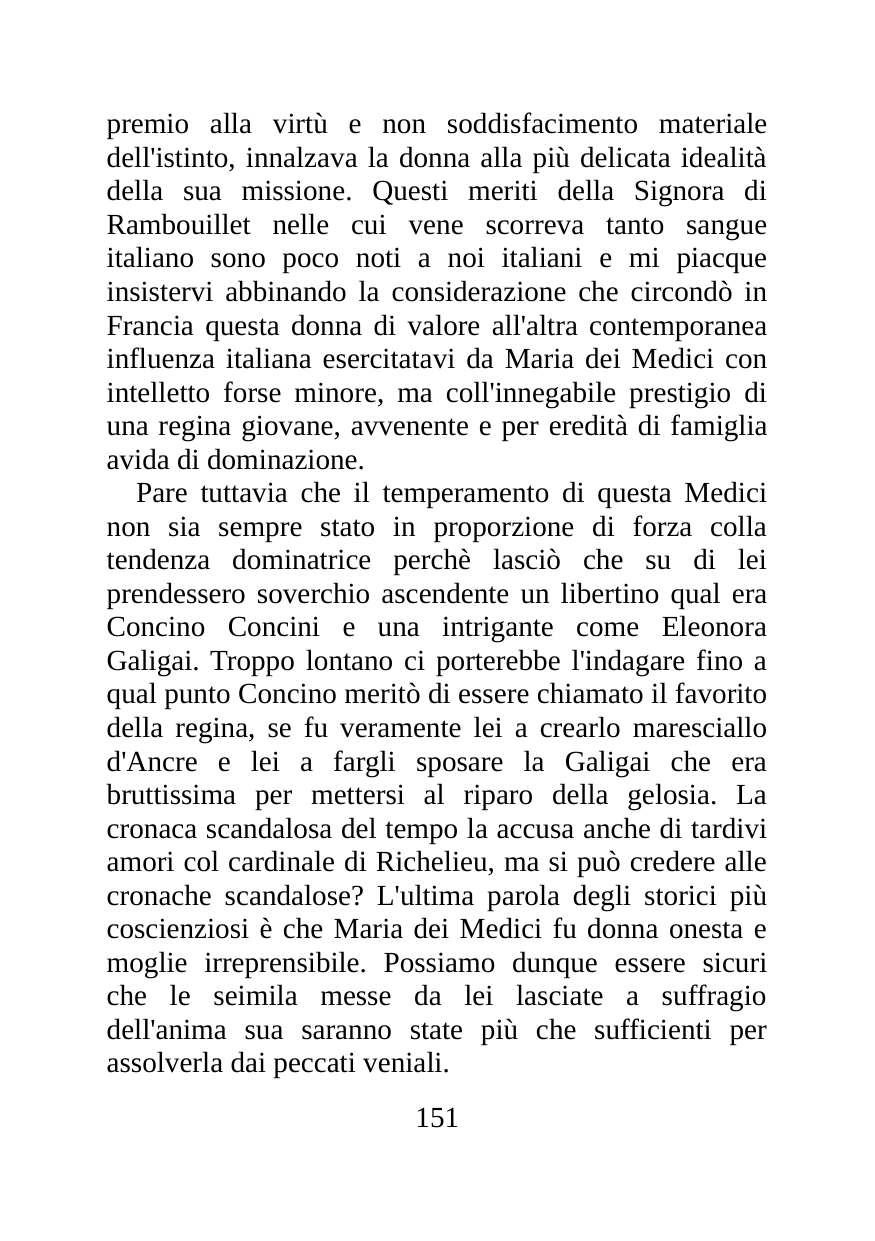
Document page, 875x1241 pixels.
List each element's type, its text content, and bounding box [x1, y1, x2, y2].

text premio alla virtù e non soddisfacimento materiale dell'istinto, innalzava la donna alla più delicata idealità della sua missione. Questi meriti della Signora di Rambouillet nelle cui vene scorreva tanto sangue italiano sono poco noti a noi italiani e mi piacque insistervi abbinando la considerazione che circondò in Francia questa donna di valore all'altra contemporanea influenza italiana esercitatavi da Maria dei Medici con intelletto forse minore, ma coll'innegabile prestigio di una regina giovane, avvenente e per eredità di famiglia avida di dominazione. [106, 106, 768, 475]
text Pare tuttavia che il temperamento di questa Medici non sia sempre stato in proporzione di forza colla tendenza dominatrice perchè lasciò che su di lei prendessero soverchio ascendente un libertino qual era Concino Concini e una intrigante come Eleonora Galigai. Troppo lontano ci porterebbe l'indagare fino a qual punto Concino meritò di essere chiamato il favorito della regina, se fu veramente lei a crearlo maresciallo d'Ancre e lei a fargli sposare la Galigai che era bruttissima per mettersi al riparo della gelosia. La cronaca scandalosa del tempo la accusa anche di tardivi amori col cardinale di Richelieu, ma si può credere alle cronache scandalose? L'ultima parola degli storici più coscienziosi è che Maria dei Medici fu donna onesta e moglie irreprensibile. Possiamo dunque essere sicuri che le seimila messe da lei lasciate a suffragio dell'anima sua saranno state più che sufficienti per assolverla dai peccati veniali. [106, 475, 768, 1079]
